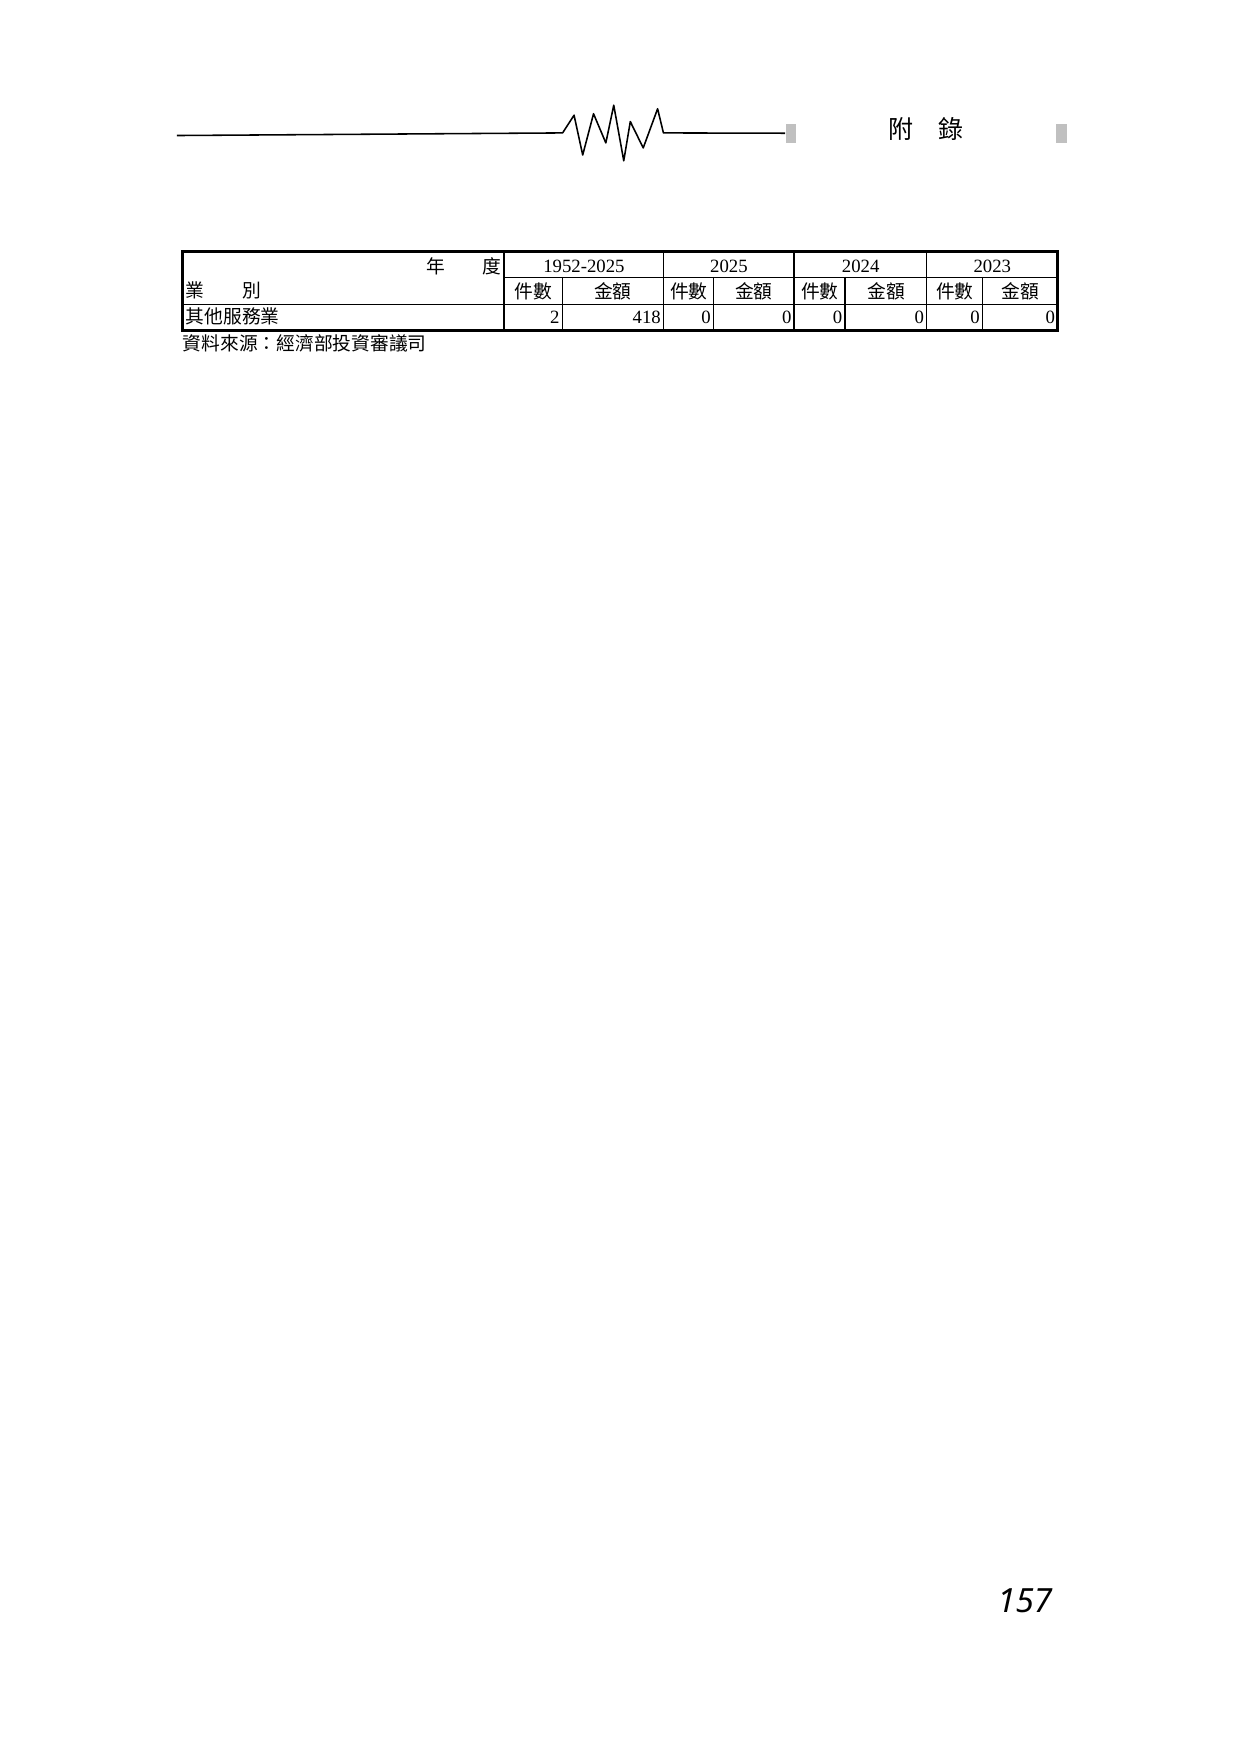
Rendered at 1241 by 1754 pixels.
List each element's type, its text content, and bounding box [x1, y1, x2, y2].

table_cell 件數 [927, 278, 982, 303]
table_cell 0 [795, 305, 844, 329]
table_cell 0 [846, 305, 926, 329]
table_cell 0 [927, 305, 982, 329]
table_cell 其他服務業 [184, 305, 503, 329]
table_cell 金額 [563, 278, 663, 303]
table_cell 0 [983, 305, 1056, 329]
table_cell 金額 [714, 278, 793, 303]
table_cell 金額 [983, 278, 1056, 303]
text 資料來源：經濟部投資審議司 [183, 332, 1058, 355]
table_cell 件數 [505, 278, 562, 303]
table_header 2024 [795, 253, 926, 277]
table_header 2025 [664, 253, 793, 277]
table_cell 0 [664, 305, 713, 329]
table_header 1952-2025 [505, 253, 663, 277]
table_cell 金額 [846, 278, 926, 303]
table_header 2023 [927, 253, 1056, 277]
table_cell 0 [714, 305, 793, 329]
table_cell 件數 [795, 278, 844, 303]
table_cell 2 [505, 305, 562, 329]
table_cell 件數 [664, 278, 713, 303]
table_header 年 度 業 別 [184, 253, 503, 303]
table_cell 418 [563, 305, 663, 329]
